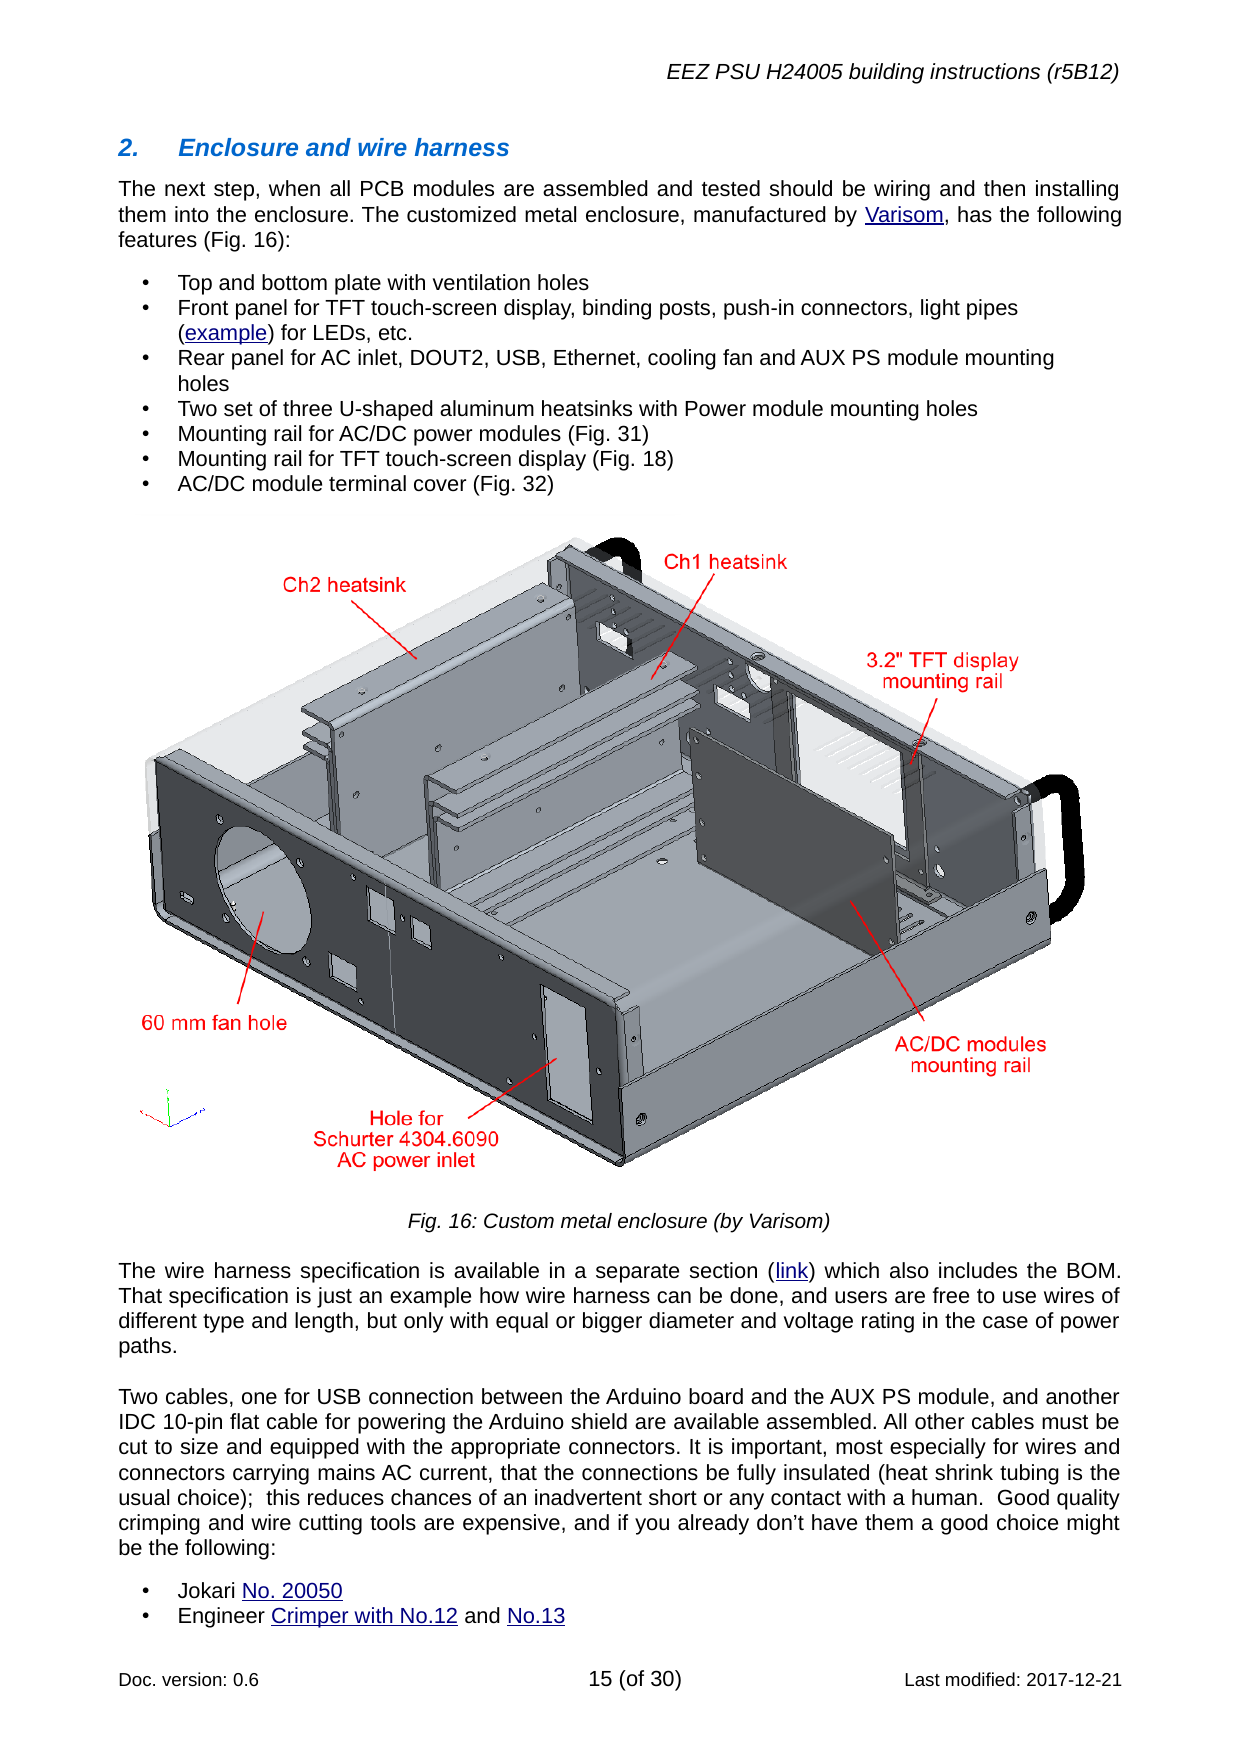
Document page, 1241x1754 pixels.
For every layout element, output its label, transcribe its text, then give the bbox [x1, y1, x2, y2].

text Two cables, one for USB connection between the Arduino board and the AUX PS module, and another IDC 10-pin flat cable for powering the Arduino shield are available assembled. All other cables must be cut to size and equipped with the appropriate connectors. It is important, most especially for wires and connectors carrying mains AC current, that the connections be fully insulated (heat shrink tubing is the usual choice); this reduces chances of an inadvertent short or any contact with a human. Good quality crimping and wire cutting tools are expensive, and if you already don’t have them a good choice might be the following: [118, 1384, 1122, 1560]
list Rear panel for AC inlet, DOUT2, USB, Ethernet, cooling fan and AUX PS module mounting holes [142, 345, 1110, 396]
text The wire harness specification is available in a separate section (link) which also includes the BOM. That specification is just an example how wire harness can be done, and users are free to use wires of different type and length, but only with equal or bigger diameter and voltage rating in the case of power paths. [118, 1258, 1122, 1359]
list Mounting rail for AC/DC power modules (Fig. 31) [142, 421, 1110, 446]
text Fig. 16: Custom metal enclosure (by Varisom) [118, 1191, 1122, 1233]
list Top and bottom plate with ventilation holes [142, 270, 1110, 295]
list Mounting rail for TFT touch-screen display (Fig. 18) [142, 446, 1110, 471]
list Jokari No. 20050 [142, 1578, 1110, 1603]
list AC/DC module terminal cover (Fig. 32) [142, 471, 1110, 497]
subtitle Enclosure and wire harness [118, 133, 1122, 162]
list Front panel for TFT touch-screen display, binding posts, push-in connectors, light pipes (example) for LEDs, etc. [142, 295, 1110, 345]
text The next step, when all PCB modules are assembled and tested should be wiring and then installing them into the enclosure. The customized metal enclosure, manufactured by Varisom, has the following features (Fig. 16): [118, 176, 1122, 252]
list Engineer Crimper with No.12 and No.13 [142, 1603, 1110, 1628]
list Two set of three U-shaped aluminum heatsinks with Power module mounting holes [142, 396, 1110, 421]
picture [118, 514, 1123, 1191]
